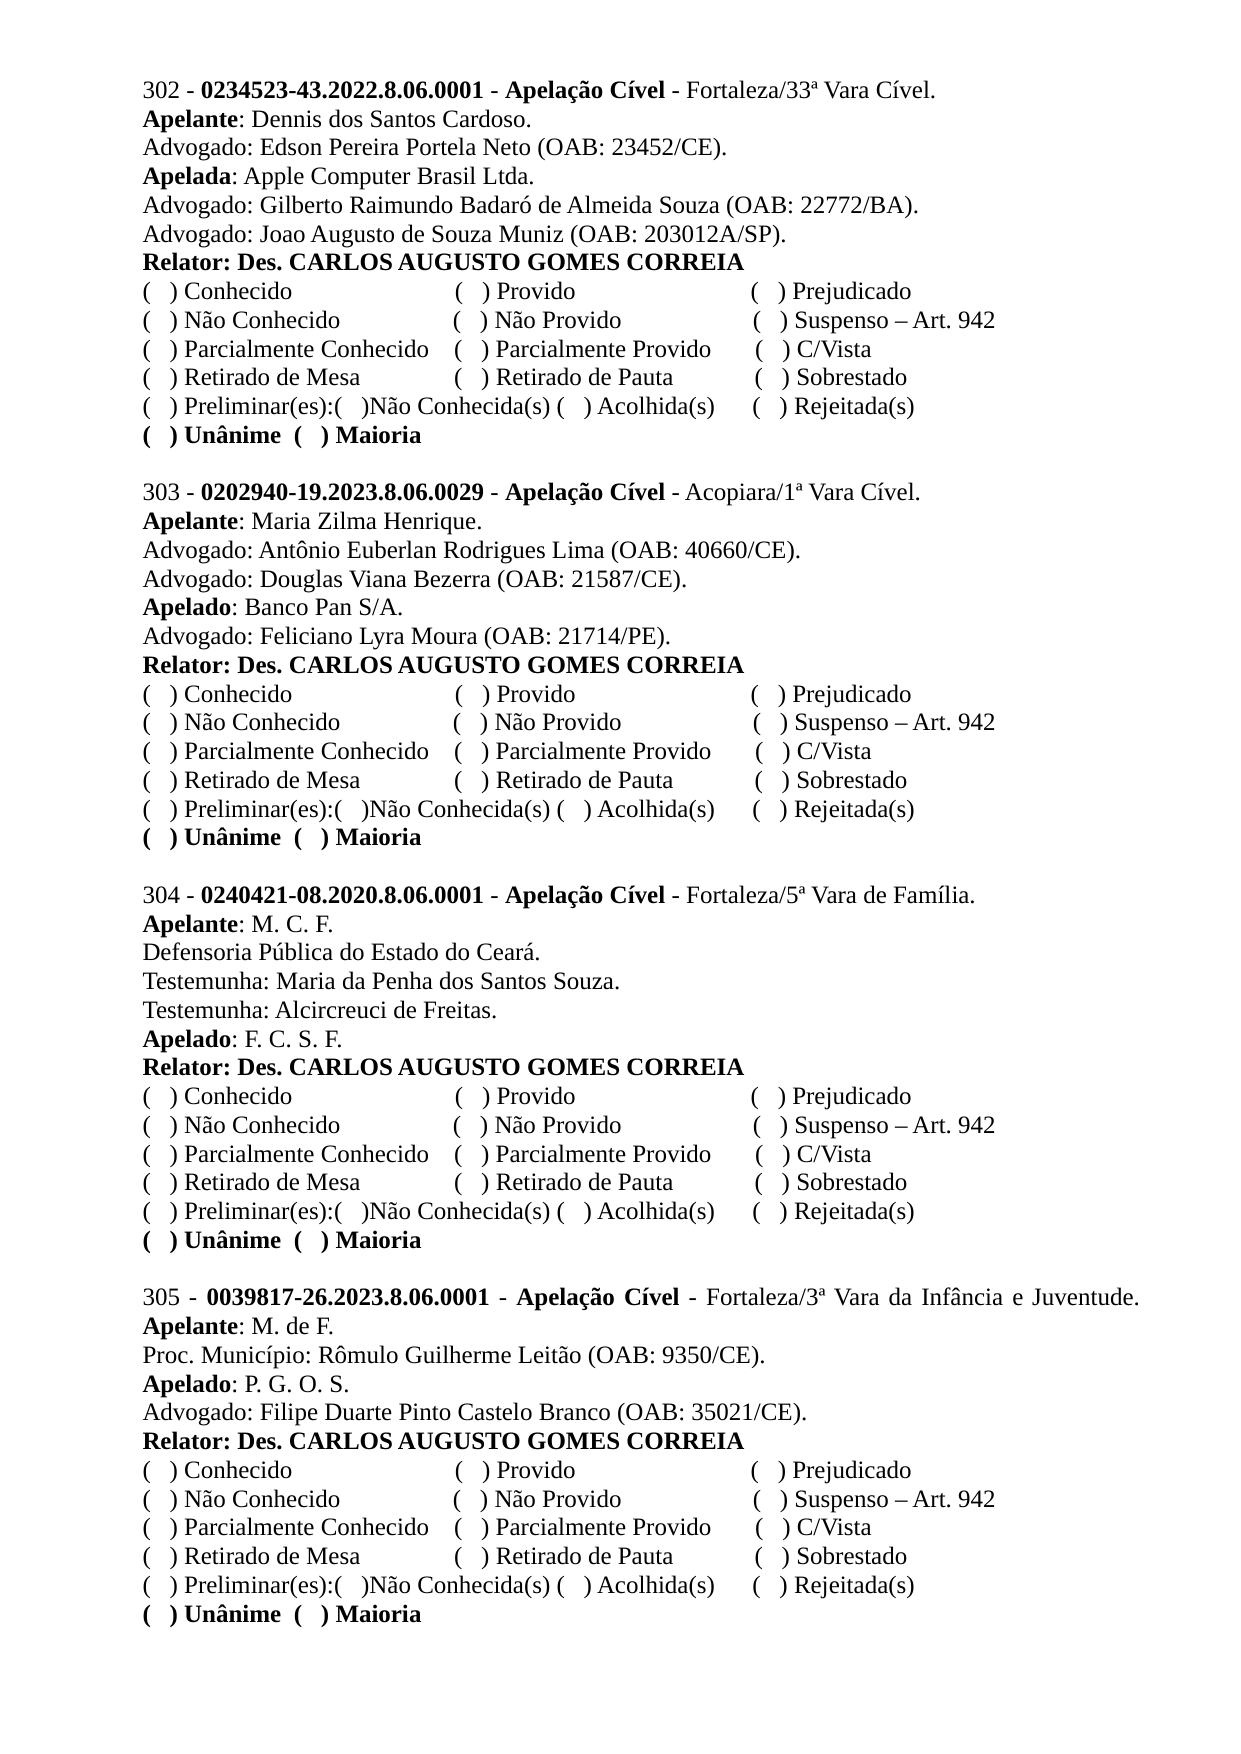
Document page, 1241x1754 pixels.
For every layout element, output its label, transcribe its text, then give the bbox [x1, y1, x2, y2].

text ( ) Parcialmente Conhecido ( ) Parcialmente Provido ( ) C/Vista [142, 334, 1158, 362]
text Apelante: Dennis dos Santos Cardoso. [142, 104, 1141, 132]
text ( ) Unânime ( ) Maioria [142, 420, 1158, 449]
text ( ) Preliminar(es):( )Não Conhecida(s) ( ) Acolhida(s) ( ) Rejeitada(s) [142, 1196, 1158, 1225]
text Apelante: Maria Zilma Henrique. [142, 506, 1141, 535]
text ( ) Unânime ( ) Maioria [142, 1225, 1158, 1254]
text 302 - 0234523-43.2022.8.06.0001 - Apelação Cível - Fortaleza/33ª Vara Cível. [142, 75, 1141, 104]
text ( ) Unânime ( ) Maioria [142, 822, 1158, 851]
text ( ) Retirado de Mesa ( ) Retirado de Pauta ( ) Sobrestado [142, 1167, 1158, 1196]
text Testemunha: Alcircreuci de Freitas. [142, 995, 1141, 1024]
text ( ) Conhecido ( ) Provido ( ) Prejudicado [142, 1455, 1141, 1484]
text Apelada: Apple Computer Brasil Ltda. [142, 161, 1141, 190]
text Testemunha: Maria da Penha dos Santos Souza. [142, 966, 1141, 995]
text Apelado: Banco Pan S/A. [142, 592, 1141, 621]
text ( ) Parcialmente Conhecido ( ) Parcialmente Provido ( ) C/Vista [142, 736, 1158, 765]
text Advogado: Douglas Viana Bezerra (OAB: 21587/CE). [142, 564, 1141, 592]
text Advogado: Filipe Duarte Pinto Castelo Branco (OAB: 35021/CE). [142, 1397, 1141, 1426]
text Relator: Des. CARLOS AUGUSTO GOMES CORREIA [142, 650, 1141, 679]
text ( ) Parcialmente Conhecido ( ) Parcialmente Provido ( ) C/Vista [142, 1139, 1158, 1167]
text Relator: Des. CARLOS AUGUSTO GOMES CORREIA [142, 247, 1141, 276]
text ( ) Retirado de Mesa ( ) Retirado de Pauta ( ) Sobrestado [142, 765, 1158, 794]
text ( ) Não Conhecido ( ) Não Provido ( ) Suspenso – Art. 942 [142, 1110, 1158, 1139]
text ( ) Preliminar(es):( )Não Conhecida(s) ( ) Acolhida(s) ( ) Rejeitada(s) [142, 391, 1158, 420]
text Apelante: M. C. F. [142, 909, 1141, 937]
text Advogado: Feliciano Lyra Moura (OAB: 21714/PE). [142, 621, 1141, 650]
text ( ) Não Conhecido ( ) Não Provido ( ) Suspenso – Art. 942 [142, 707, 1158, 736]
text Relator: Des. CARLOS AUGUSTO GOMES CORREIA [142, 1426, 1141, 1455]
text ( ) Preliminar(es):( )Não Conhecida(s) ( ) Acolhida(s) ( ) Rejeitada(s) [142, 794, 1158, 822]
text ( ) Parcialmente Conhecido ( ) Parcialmente Provido ( ) C/Vista [142, 1512, 1158, 1541]
text Advogado: Gilberto Raimundo Badaró de Almeida Souza (OAB: 22772/BA). [142, 190, 1141, 219]
text ( ) Conhecido ( ) Provido ( ) Prejudicado [142, 1081, 1141, 1110]
text 305 - 0039817-26.2023.8.06.0001 - Apelação Cível - Fortaleza/3ª Vara da Infância e Juventude. Apelante: M. de F. [142, 1282, 1141, 1340]
text Apelado: F. C. S. F. [142, 1024, 1141, 1052]
text 304 - 0240421-08.2020.8.06.0001 - Apelação Cível - Fortaleza/5ª Vara de Família. [142, 880, 1141, 909]
text Advogado: Antônio Euberlan Rodrigues Lima (OAB: 40660/CE). [142, 535, 1141, 564]
text ( ) Retirado de Mesa ( ) Retirado de Pauta ( ) Sobrestado [142, 362, 1158, 391]
text Advogado: Edson Pereira Portela Neto (OAB: 23452/CE). [142, 132, 1141, 161]
text ( ) Unânime ( ) Maioria [142, 1599, 1158, 1627]
text ( ) Conhecido ( ) Provido ( ) Prejudicado [142, 276, 1141, 305]
text Apelado: P. G. O. S. [142, 1369, 1141, 1397]
text Proc. Município: Rômulo Guilherme Leitão (OAB: 9350/CE). [142, 1340, 1141, 1369]
text ( ) Não Conhecido ( ) Não Provido ( ) Suspenso – Art. 942 [142, 1484, 1158, 1512]
text ( ) Retirado de Mesa ( ) Retirado de Pauta ( ) Sobrestado [142, 1541, 1158, 1570]
text 303 - 0202940-19.2023.8.06.0029 - Apelação Cível - Acopiara/1ª Vara Cível. [142, 477, 1141, 506]
text ( ) Conhecido ( ) Provido ( ) Prejudicado [142, 679, 1141, 707]
text Advogado: Joao Augusto de Souza Muniz (OAB: 203012A/SP). [142, 219, 1141, 247]
text Relator: Des. CARLOS AUGUSTO GOMES CORREIA [142, 1052, 1141, 1081]
text ( ) Preliminar(es):( )Não Conhecida(s) ( ) Acolhida(s) ( ) Rejeitada(s) [142, 1570, 1158, 1599]
text Defensoria Pública do Estado do Ceará. [142, 937, 1141, 966]
text ( ) Não Conhecido ( ) Não Provido ( ) Suspenso – Art. 942 [142, 305, 1158, 334]
